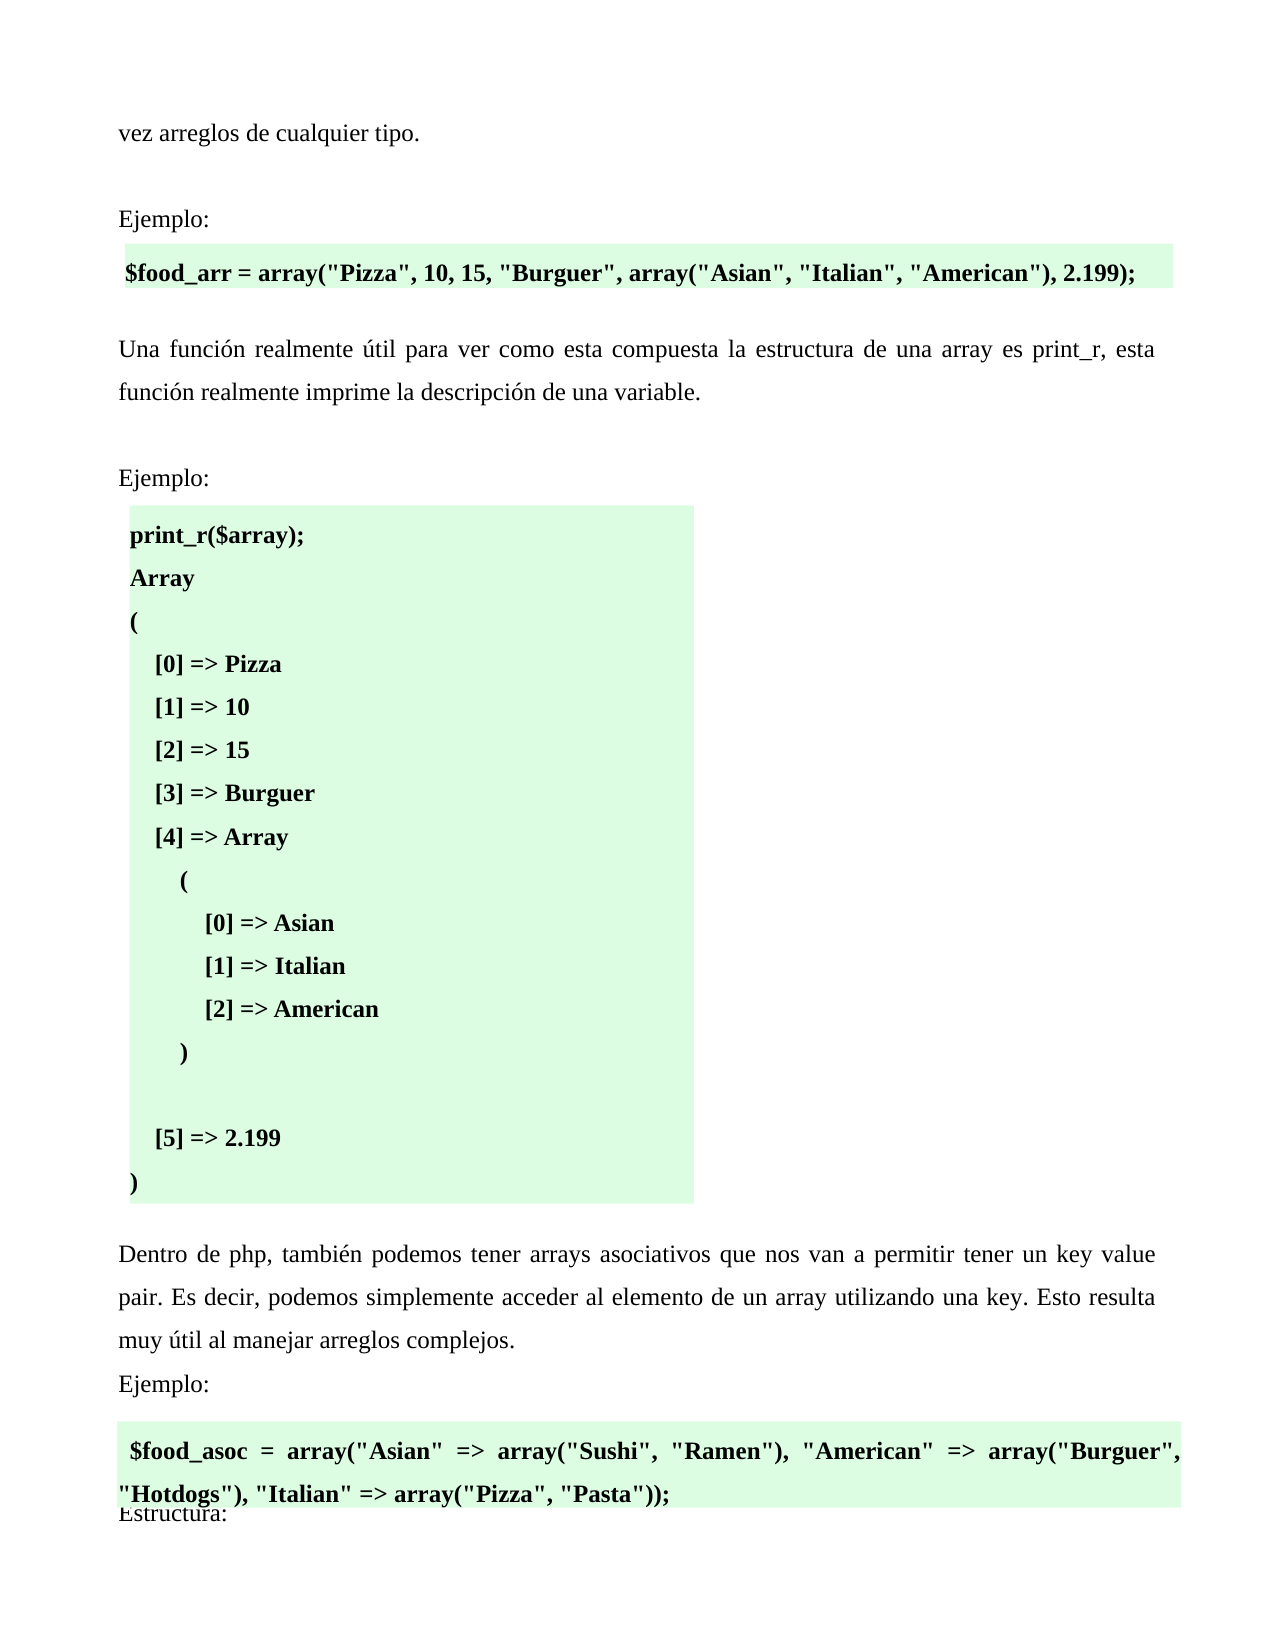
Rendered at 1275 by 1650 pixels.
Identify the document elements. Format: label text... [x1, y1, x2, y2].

text vez arreglos de cualquier tipo. [118, 118, 1157, 147]
text Ejemplo: [118, 1369, 1157, 1397]
text Dentro de php, también podemos tener arrays asociativos que nos van a permitir tener un key value pair. Es decir, podemos simplemente acceder al elemento de un array utilizando una key. Esto resulta muy útil al manejar arreglos complejos. [118, 1239, 1157, 1354]
text Ejemplo: [118, 204, 1157, 233]
text Una función realmente útil para ver como esta compuesta la estructura de una array es print_r, esta función realmente imprime la descripción de una variable. [118, 334, 1157, 406]
text Ejemplo: [118, 463, 1157, 492]
text Estructura: [118, 1508, 1157, 1527]
